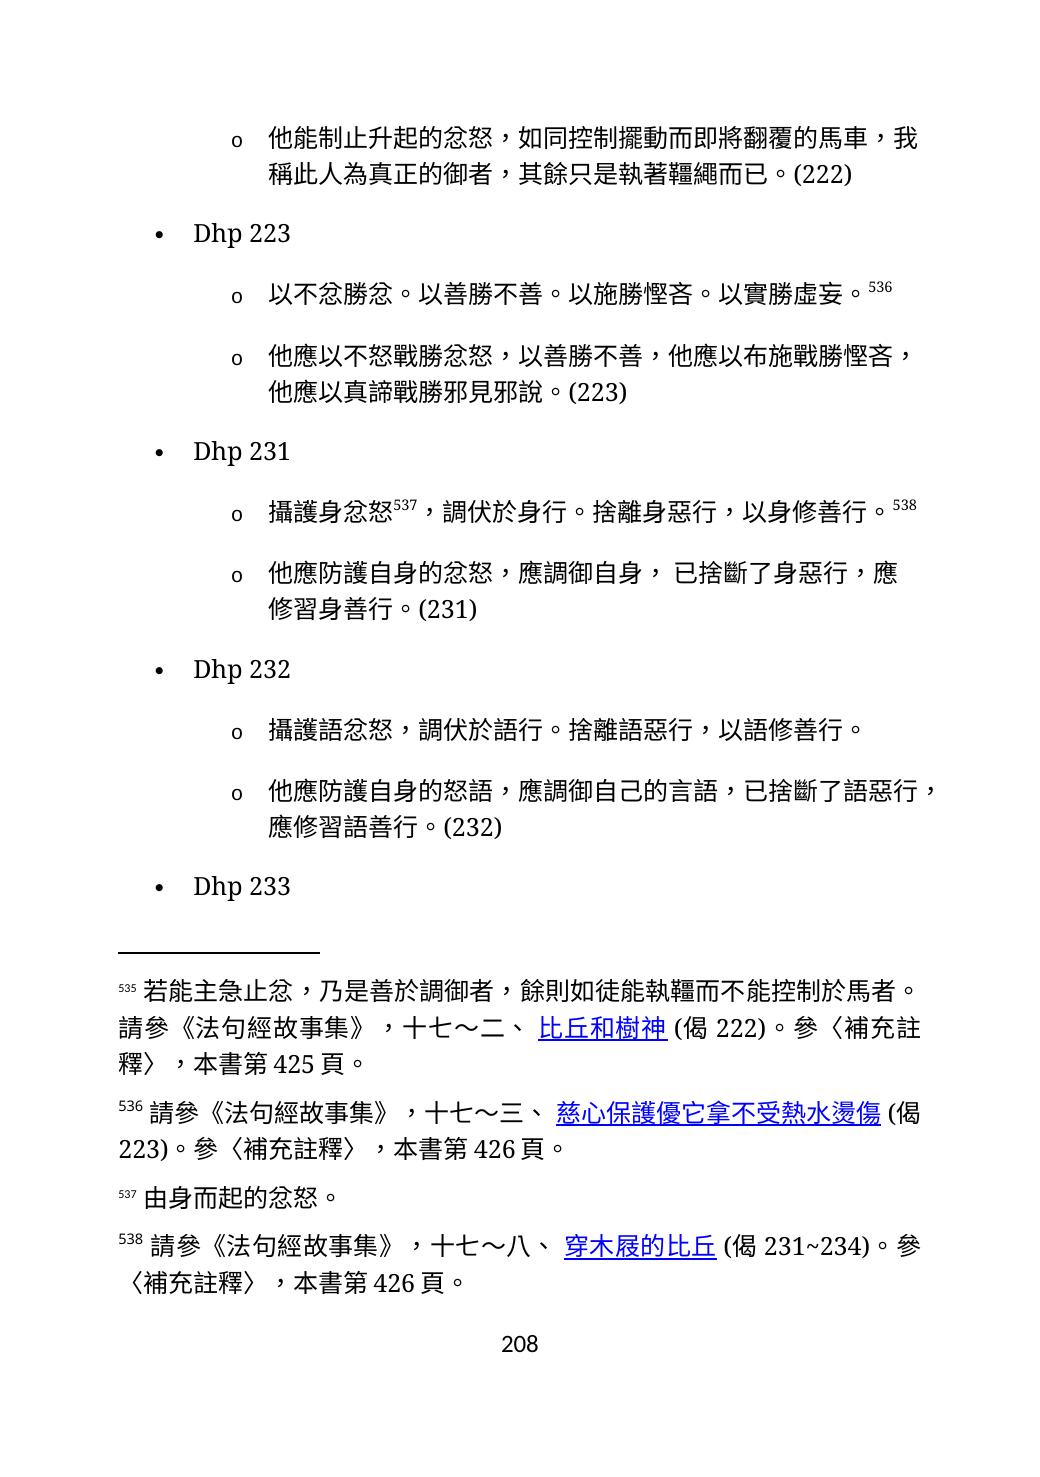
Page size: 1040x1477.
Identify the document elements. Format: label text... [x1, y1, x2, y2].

list 以不忿勝忿。以善勝不善。以施勝慳吝。以實勝虛妄。 [231, 275, 921, 311]
list 由身而起的忿怒。 [118, 1178, 921, 1214]
list 請參《法句經故事集》，十七～三、 慈心保護優它拿不受熱水燙傷 (偈 223)。參〈補充註釋〉，本書第426頁。 [118, 1093, 921, 1166]
list Dhp 231 [156, 433, 921, 467]
list 請參《法句經故事集》，十七～八、 穿木屐的比丘 (偈 231~234)。參〈補充註釋〉，本書第426頁。 [118, 1227, 921, 1299]
list 他應防護自身的忿怒，應調御自身， 已捨斷了身惡行，應修習身善行。(231) [231, 554, 921, 626]
list 若能主急止忿，乃是善於調御者，餘則如徒能執韁而不能控制於馬者。請參《法句經故事集》，十七～二、 比丘和樹神 (偈 222)。參〈補充註釋〉，本書第425頁。 [118, 972, 921, 1081]
list 他應以不怒戰勝忿怒，以善勝不善，他應以布施戰勝慳吝，他應以真諦戰勝邪見邪說。(223) [231, 336, 921, 408]
list Dhp 233 [156, 869, 921, 903]
list 攝護語忿怒，調伏於語行。捨離語惡行，以語修善行。 [231, 710, 921, 747]
list 攝護身忿怒，調伏於身行。捨離身惡行，以身修善行。 [231, 492, 921, 529]
list Dhp 232 [156, 651, 921, 685]
list 他能制止升起的忿怒，如同控制擺動而即將翻覆的馬車，我稱此人為真正的御者，其餘只是執著韁繩而已。(222) [231, 118, 921, 191]
list 他應防護自身的怒語，應調御自己的言語，已捨斷了語惡行，應修習語善行。(232) [231, 772, 921, 844]
list Dhp 223 [156, 216, 921, 250]
